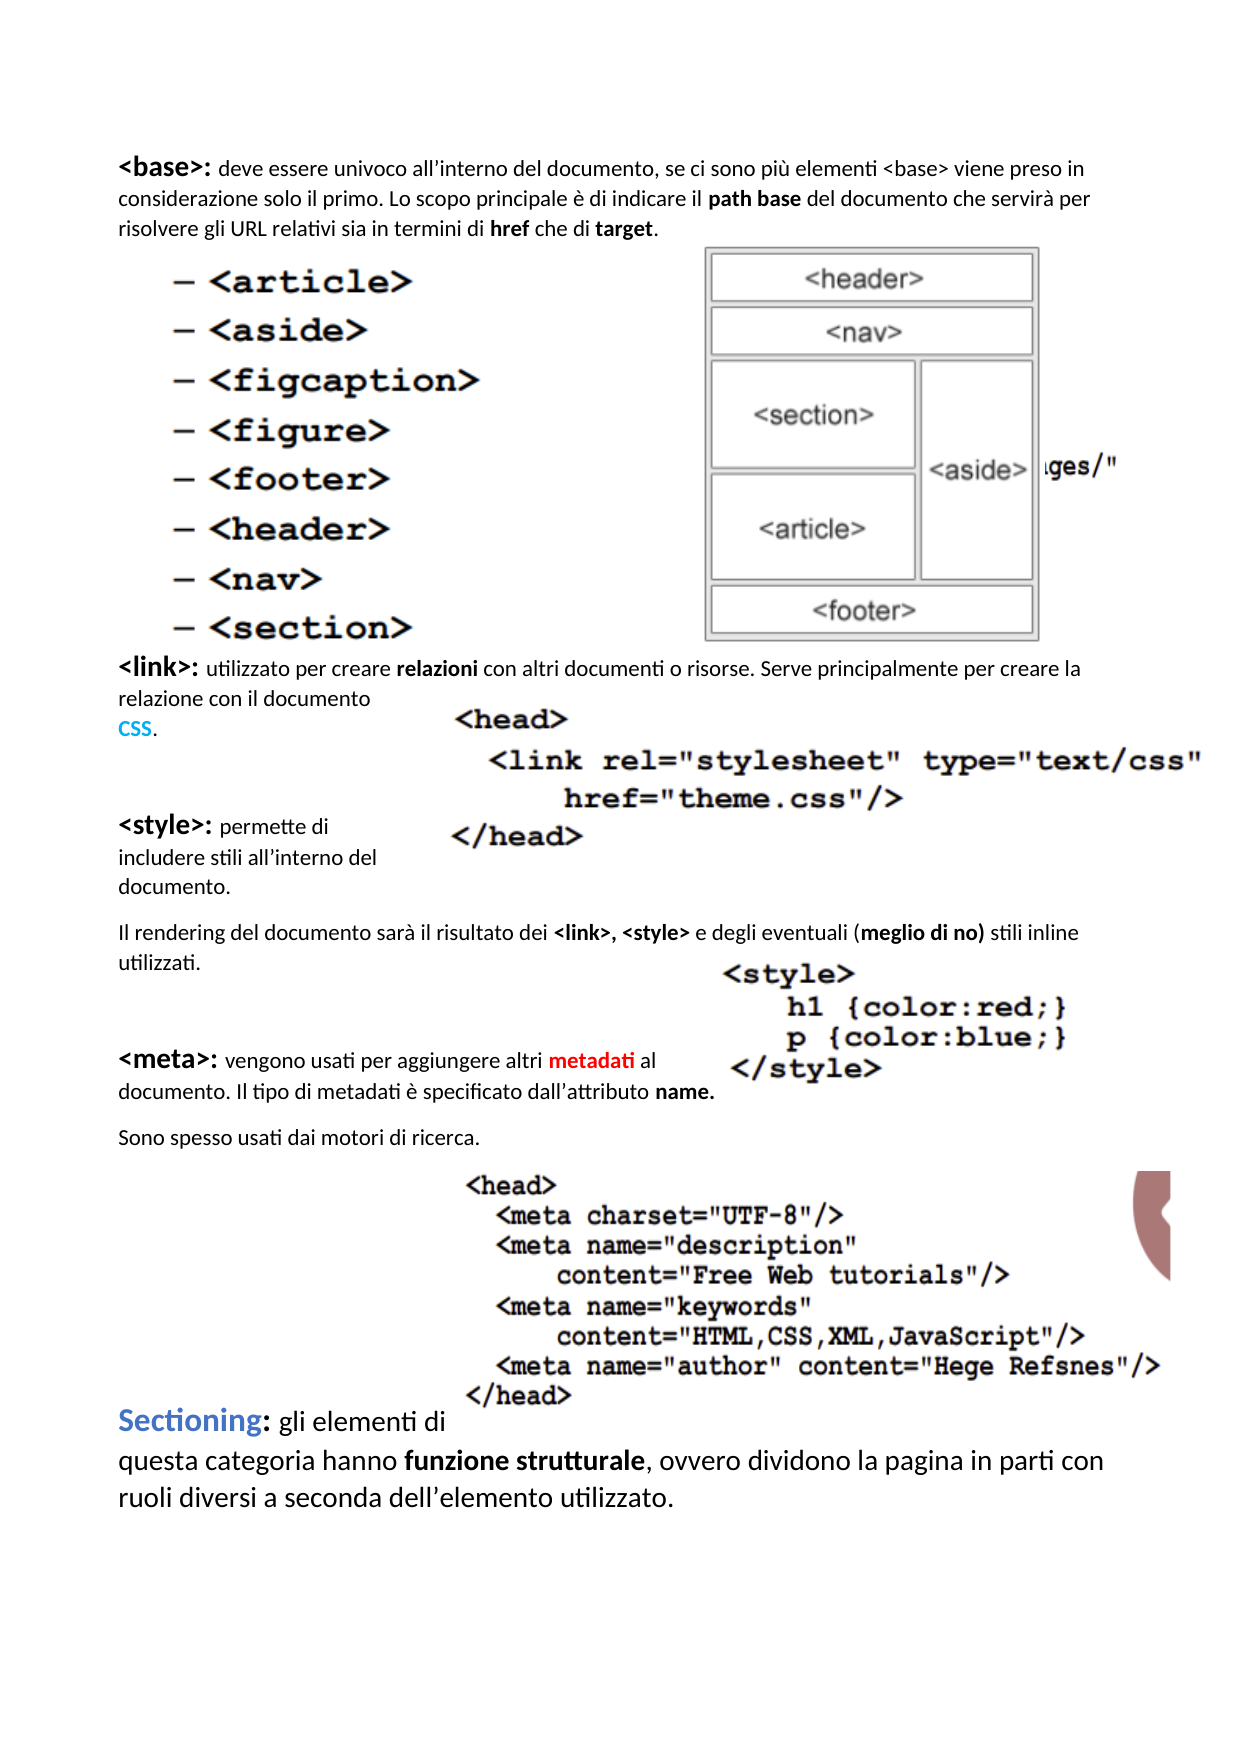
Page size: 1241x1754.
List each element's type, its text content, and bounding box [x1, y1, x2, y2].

text Sono spesso usati dai motori di ricerca. [118, 1123, 1122, 1151]
text Sectioning: gli elementi di questa categoria hanno funzione strutturale, ovvero dividono la pagina in parti con ruoli diversi a seconda dell’elemento utilizzato. [118, 1399, 1122, 1515]
text <meta>: vengono usati per aggiungere altri metadati al documento. Il tipo di metadati è specificato dall’attributo name. [118, 1040, 1122, 1105]
text <base>: deve essere univoco all’interno del documento, se ci sono più elementi <base> viene preso in considerazione solo il primo. Lo scopo principale è di indicare il path base del documento che servirà per risolvere gli URL relativi sia in termini di href che di target. [118, 148, 1122, 242]
text <link>: utilizzato per creare relazioni con altri documenti o risorse. Serve principalmente per creare la relazione con il documento CSS. [118, 314, 1122, 742]
text <style>: permette di includere stili all’interno del documento. [118, 806, 1122, 900]
text Il rendering del documento sarà il risultato dei <link>, <style> e degli eventuali (meglio di no) stili inline utilizzati. [118, 918, 1122, 976]
